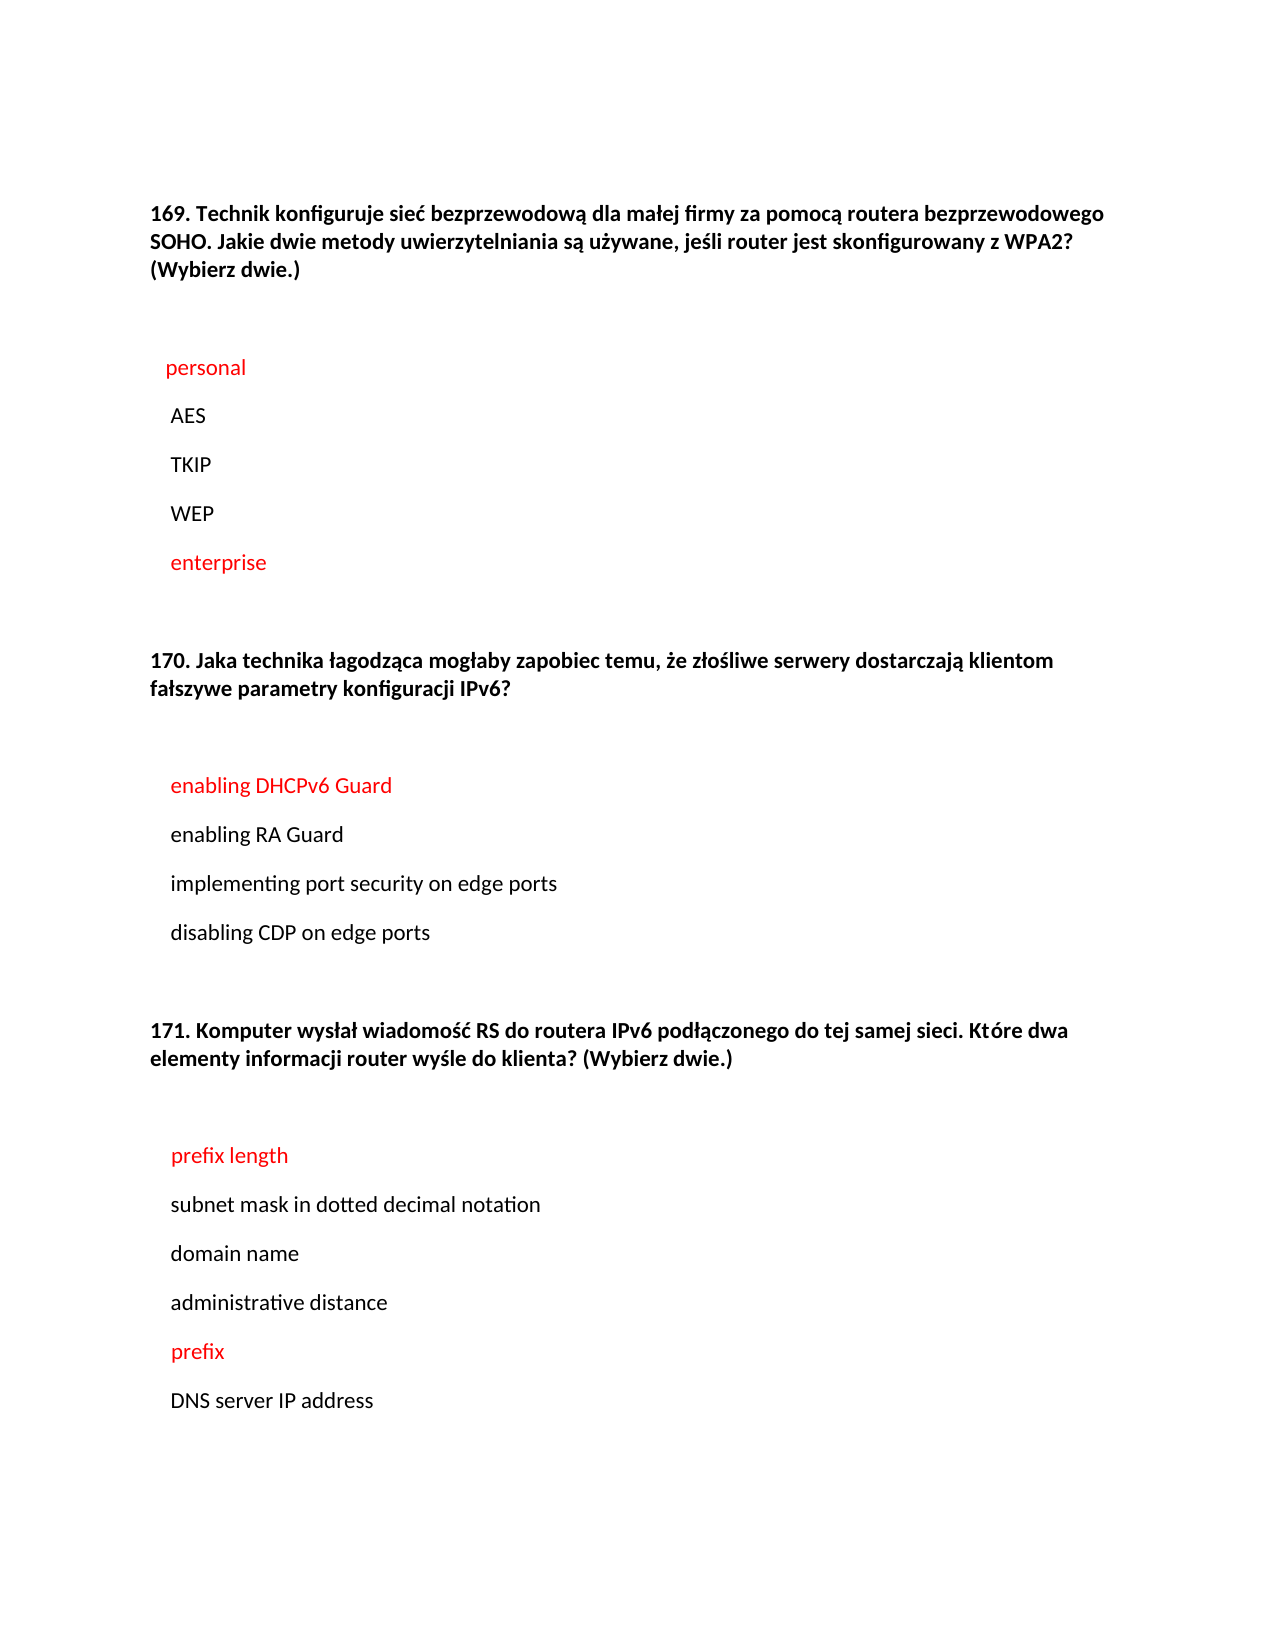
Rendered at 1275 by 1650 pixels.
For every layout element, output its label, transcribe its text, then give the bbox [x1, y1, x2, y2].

text 169. Technik konfiguruje sieć bezprzewodową dla małej firmy za pomocą routera bezprzewodowego SOHO. Jakie dwie metody uwierzytelniania są używane, jeśli router jest skonfigurowany z WPA2? (Wybierz dwie.) [150, 199, 1125, 283]
text subnet mask in dotted decimal notation [150, 1190, 1125, 1218]
text TKIP [150, 450, 1125, 478]
text personal [150, 353, 1125, 381]
text prefix length [150, 1141, 1125, 1169]
text domain name [150, 1239, 1125, 1267]
text prefix [150, 1337, 1125, 1365]
text 171. Komputer wysłał wiadomość RS do routera IPv6 podłączonego do tej samej sieci. Które dwa elementy informacji router wyśle do klienta? (Wybierz dwie.) [150, 1016, 1125, 1072]
text enabling RA Guard [150, 820, 1125, 848]
text enabling DHCPv6 Guard [150, 771, 1125, 799]
text enterprise [150, 548, 1125, 576]
text DNS server IP address [150, 1386, 1125, 1414]
text disabling CDP on edge ports [150, 918, 1125, 946]
text administrative distance [150, 1288, 1125, 1316]
text 170. Jaka technika łagodząca mogłaby zapobiec temu, że złośliwe serwery dostarczają klientom fałszywe parametry konfiguracji IPv6? [150, 646, 1125, 702]
text AES [150, 401, 1125, 429]
text implementing port security on edge ports [150, 869, 1125, 897]
text WEP [150, 499, 1125, 527]
